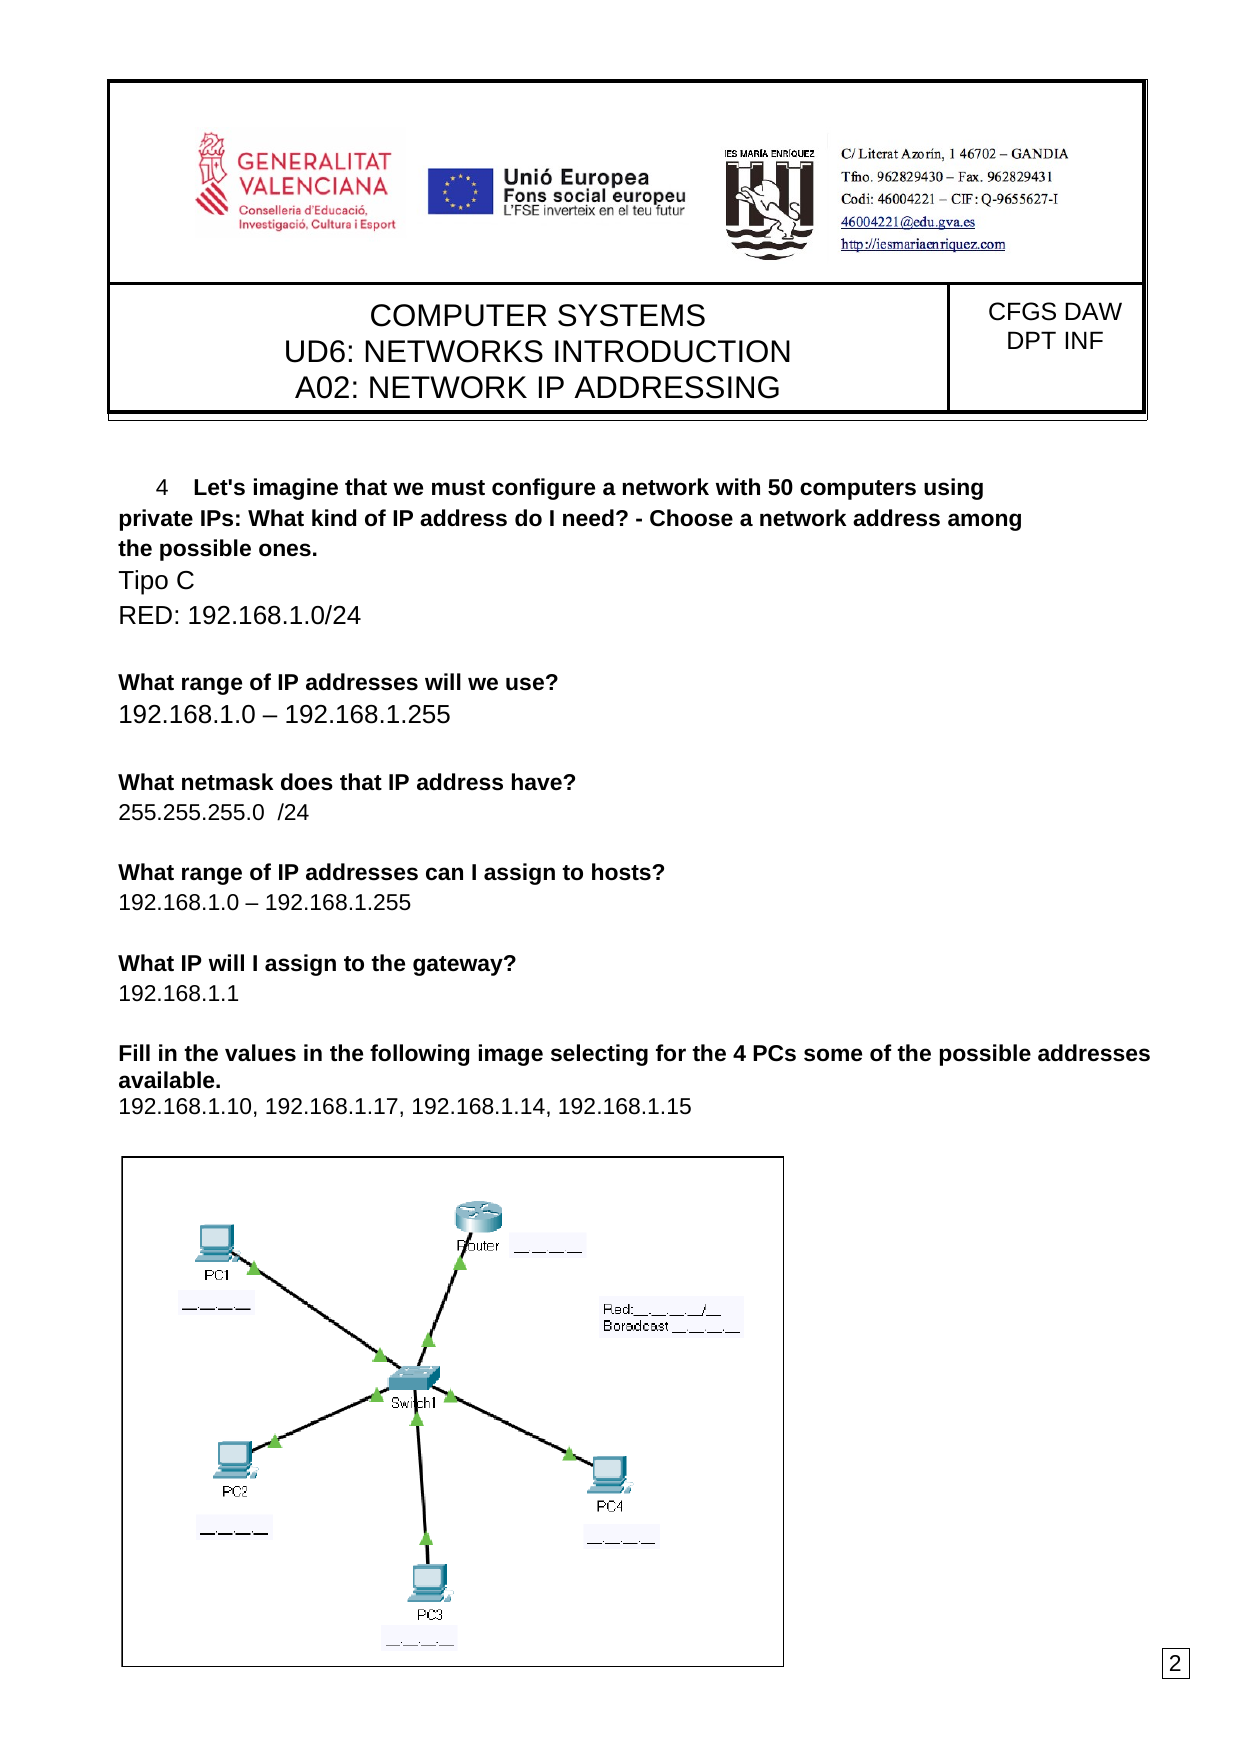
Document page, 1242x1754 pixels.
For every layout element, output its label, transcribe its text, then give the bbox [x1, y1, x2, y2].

text What netmask does that IP address have? [118, 768, 583, 795]
list Let's imagine that we must configure a network with 50 computers using private IPs: What kind of IP address do I need? - Choose a network address among the possible ones. [118, 474, 1044, 561]
text Tipo C [118, 565, 583, 595]
text 192.168.1.0 – 192.168.1.255 [118, 699, 583, 729]
text Fill in the values in the following image selecting for the 4 PCs some of the possible addresses available. [118, 1040, 1242, 1093]
text What range of IP addresses will we use? [118, 669, 583, 695]
text 255.255.255.0 /24 [118, 799, 583, 825]
text RED: 192.168.1.0/24 [118, 600, 583, 630]
text What IP will I assign to the gateway? [118, 950, 677, 976]
text 192.168.1.10, 192.168.1.17, 192.168.1.14, 192.168.1.15 [118, 1093, 1242, 1119]
text 192.168.1.0 – 192.168.1.255 [118, 889, 677, 916]
text What range of IP addresses can I assign to hosts? [118, 859, 677, 886]
picture [194, 127, 1069, 264]
picture [121, 1156, 784, 1667]
text 192.168.1.1 [118, 980, 677, 1006]
